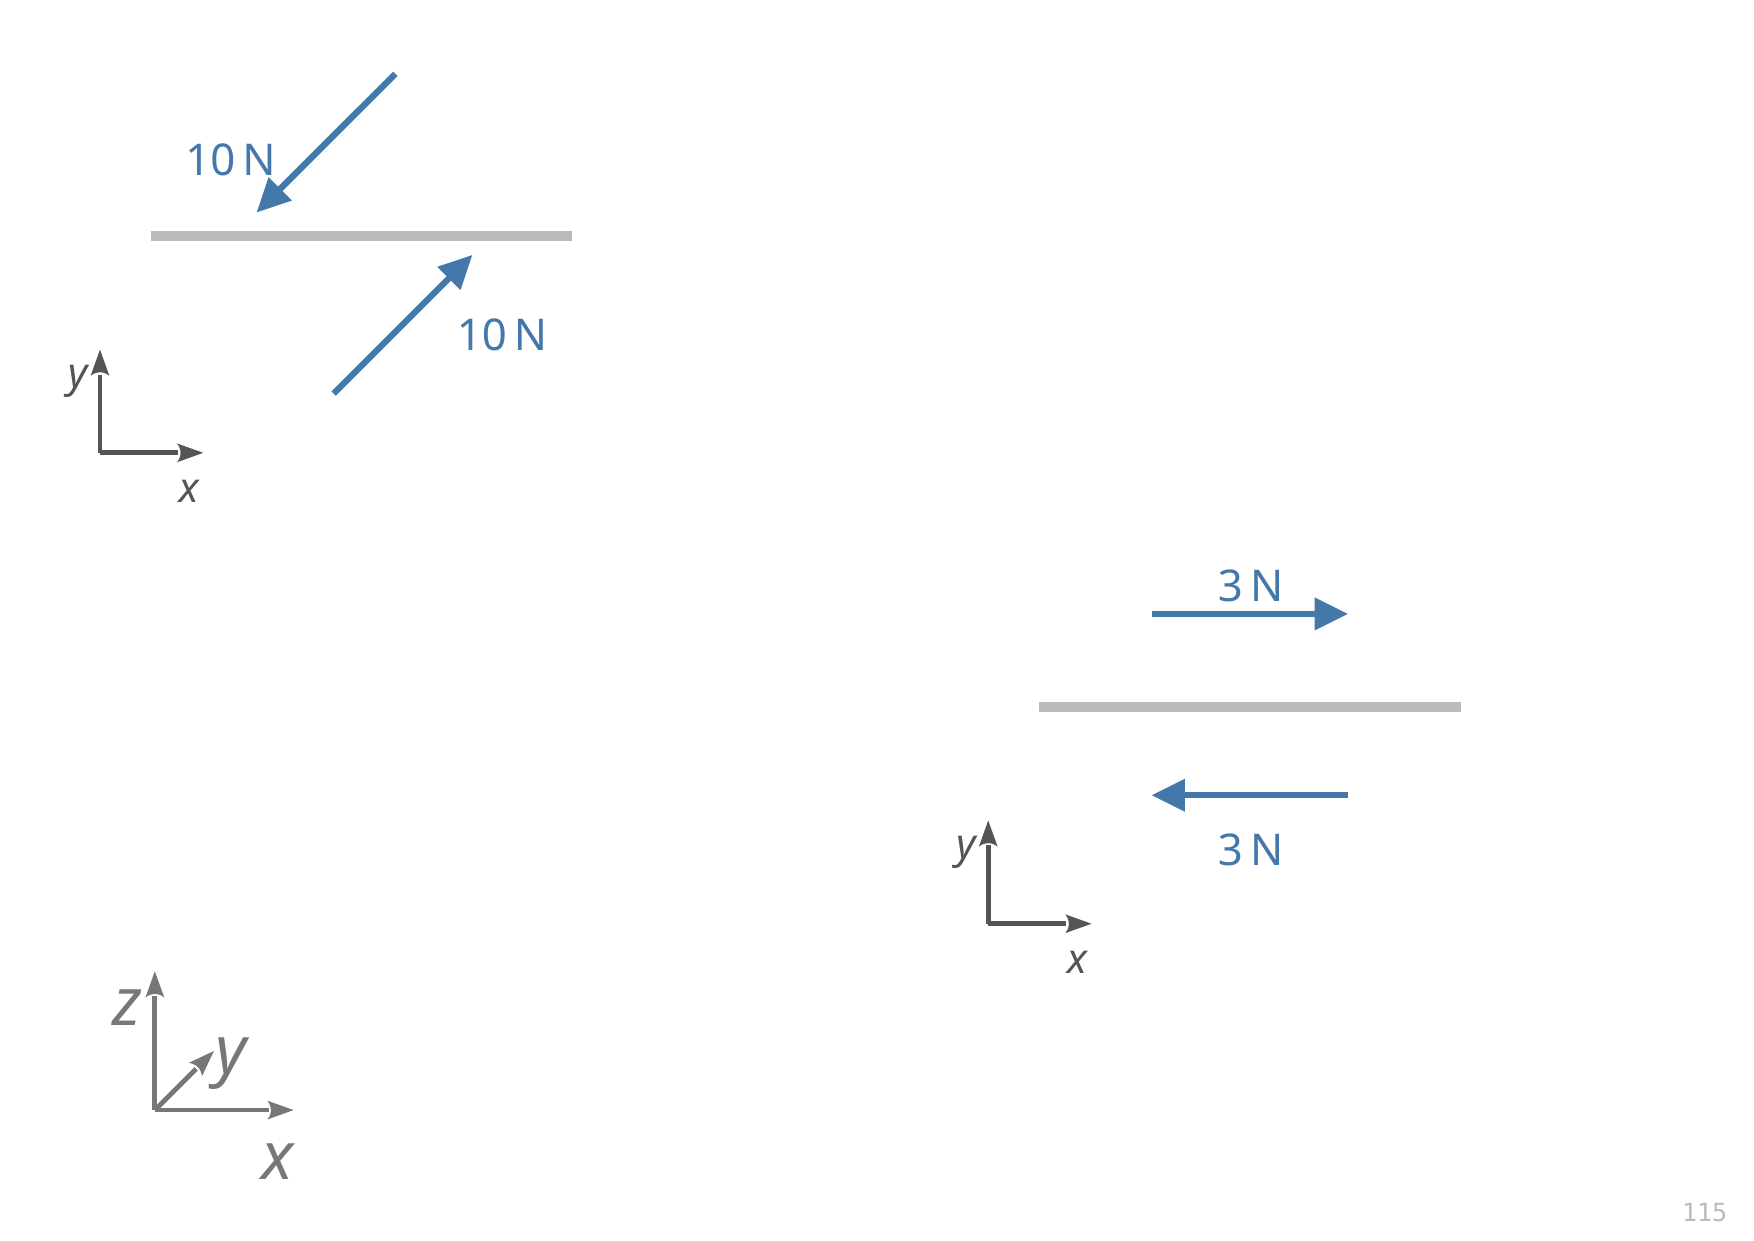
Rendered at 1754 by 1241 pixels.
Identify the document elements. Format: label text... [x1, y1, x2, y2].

text_box y [200, 995, 245, 1077]
text_box 10 N [170, 121, 286, 180]
text_box x [163, 450, 197, 508]
text_box 3 N [1203, 811, 1297, 871]
text_box x [246, 1101, 291, 1183]
text_box y [53, 335, 87, 393]
text_box x [1052, 921, 1086, 979]
text_box 10 N [442, 296, 558, 355]
text_box y [941, 806, 975, 864]
text_box 3 N [1203, 547, 1297, 607]
text_box z [97, 946, 143, 1029]
